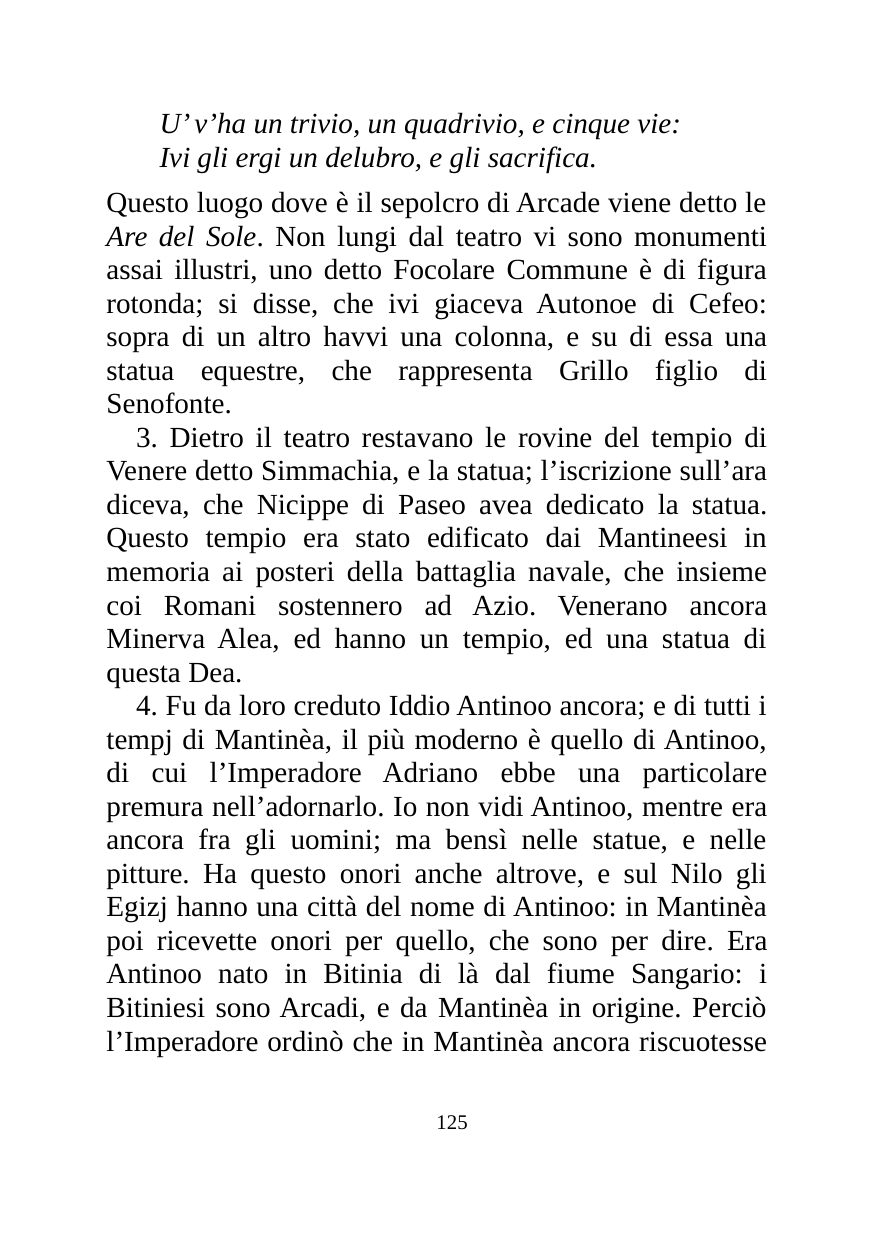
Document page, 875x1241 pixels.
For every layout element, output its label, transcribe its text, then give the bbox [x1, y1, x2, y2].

text 4. Fu da loro creduto Iddio Antinoo ancora; e di tutti i tempj di Mantinèa, il più moderno è quello di Antinoo, di cui l’Imperadore Adriano ebbe una particolare premura nell’adornarlo. Io non vidi Antinoo, mentre era ancora fra gli uomini; ma bensì nelle statue, e nelle pitture. Ha questo onori anche altrove, e sul Nilo gli Egizj hanno una città del nome di Antinoo: in Mantinèa poi ricevette onori per quello, che sono per dire. Era Antinoo nato in Bitinia di là dal fiume Sangario: i Bitiniesi sono Arcadi, e da Mantinèa in origine. Perciò l’Imperadore ordinò che in Mantinèa ancora riscuotesse [106, 688, 768, 1057]
text U’ v’ha un trivio, un quadrivio, e cinque vie: Ivi gli ergi un delubro, e gli sacrifica. [159, 106, 768, 173]
text 3. Dietro il teatro restavano le rovine del tempio di Venere detto Simmachia, e la statua; l’iscrizione sull’ara diceva, che Nicippe di Paseo avea dedicato la statua. Questo tempio era stato edificato dai Mantineesi in memoria ai posteri della battaglia navale, che insieme coi Romani sostennero ad Azio. Venerano ancora Minerva Alea, ed hanno un tempio, ed una statua di questa Dea. [106, 420, 768, 688]
text Questo luogo dove è il sepolcro di Arcade viene detto le Are del Sole. Non lungi dal teatro vi sono monumenti assai illustri, uno detto Focolare Commune è di figura rotonda; si disse, che ivi giaceva Autonoe di Cefeo: sopra di un altro havvi una colonna, e su di essa una statua equestre, che rappresenta Grillo figlio di Senofonte. [106, 185, 768, 420]
